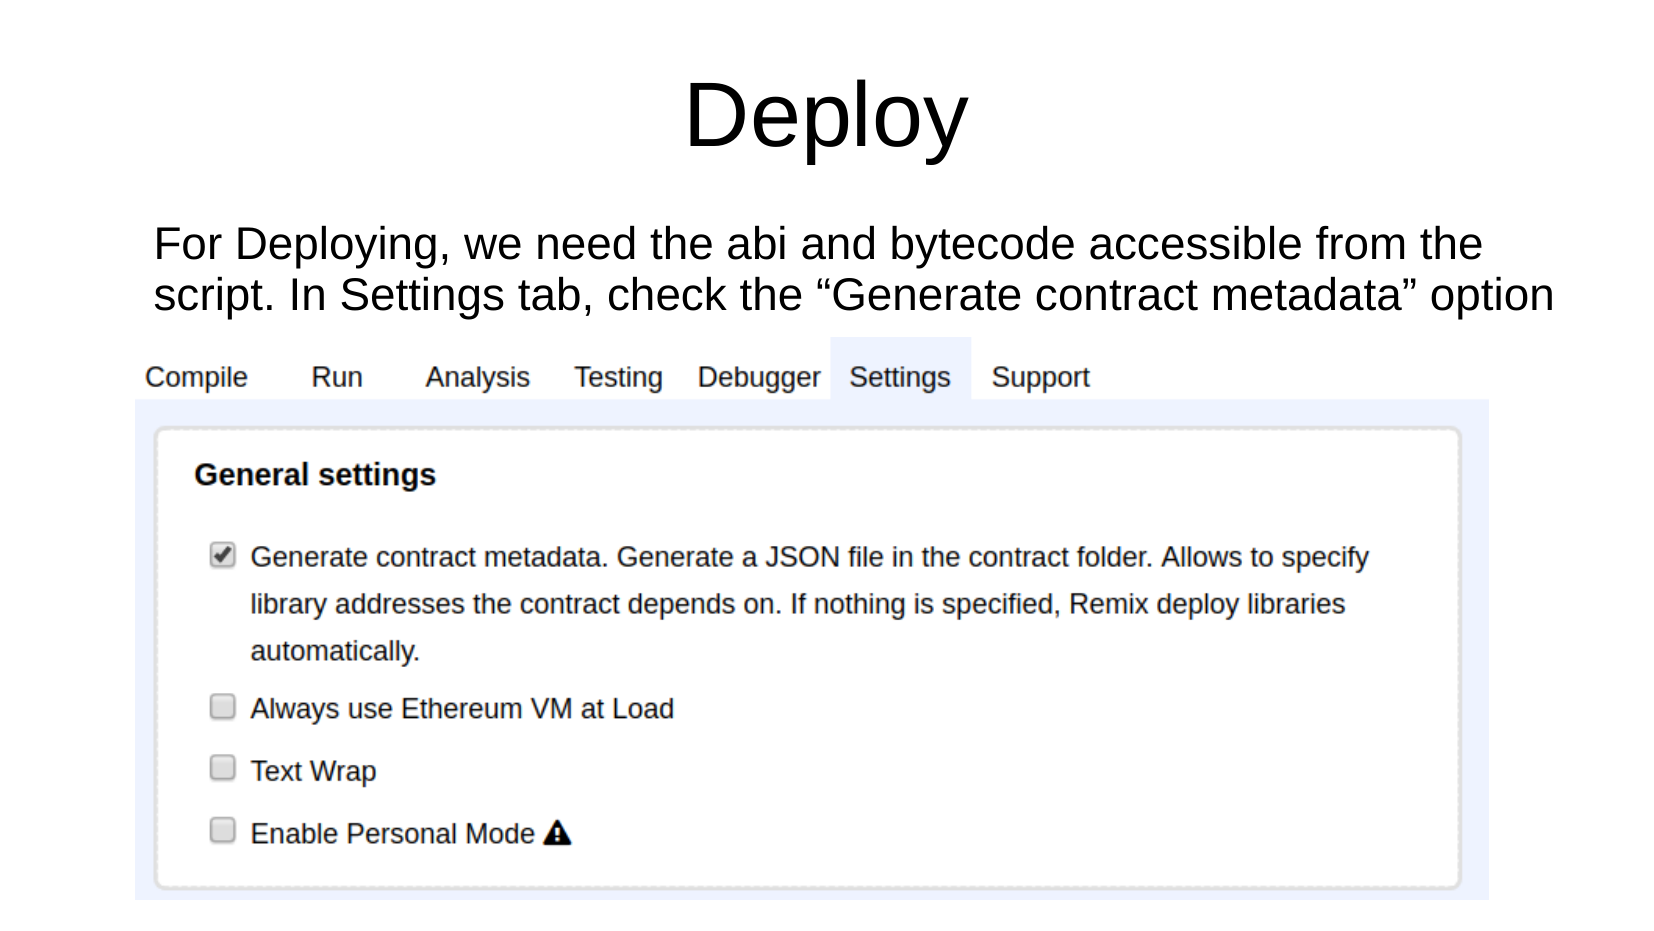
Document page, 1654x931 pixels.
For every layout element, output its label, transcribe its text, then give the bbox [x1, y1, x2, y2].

title Deploy [82, 37, 1571, 193]
picture [135, 337, 1489, 901]
list For Deploying, we need the abi and bytecode accessible from the script. In Settings tab, check the “Generate contract metadata” option [82, 217, 1571, 758]
